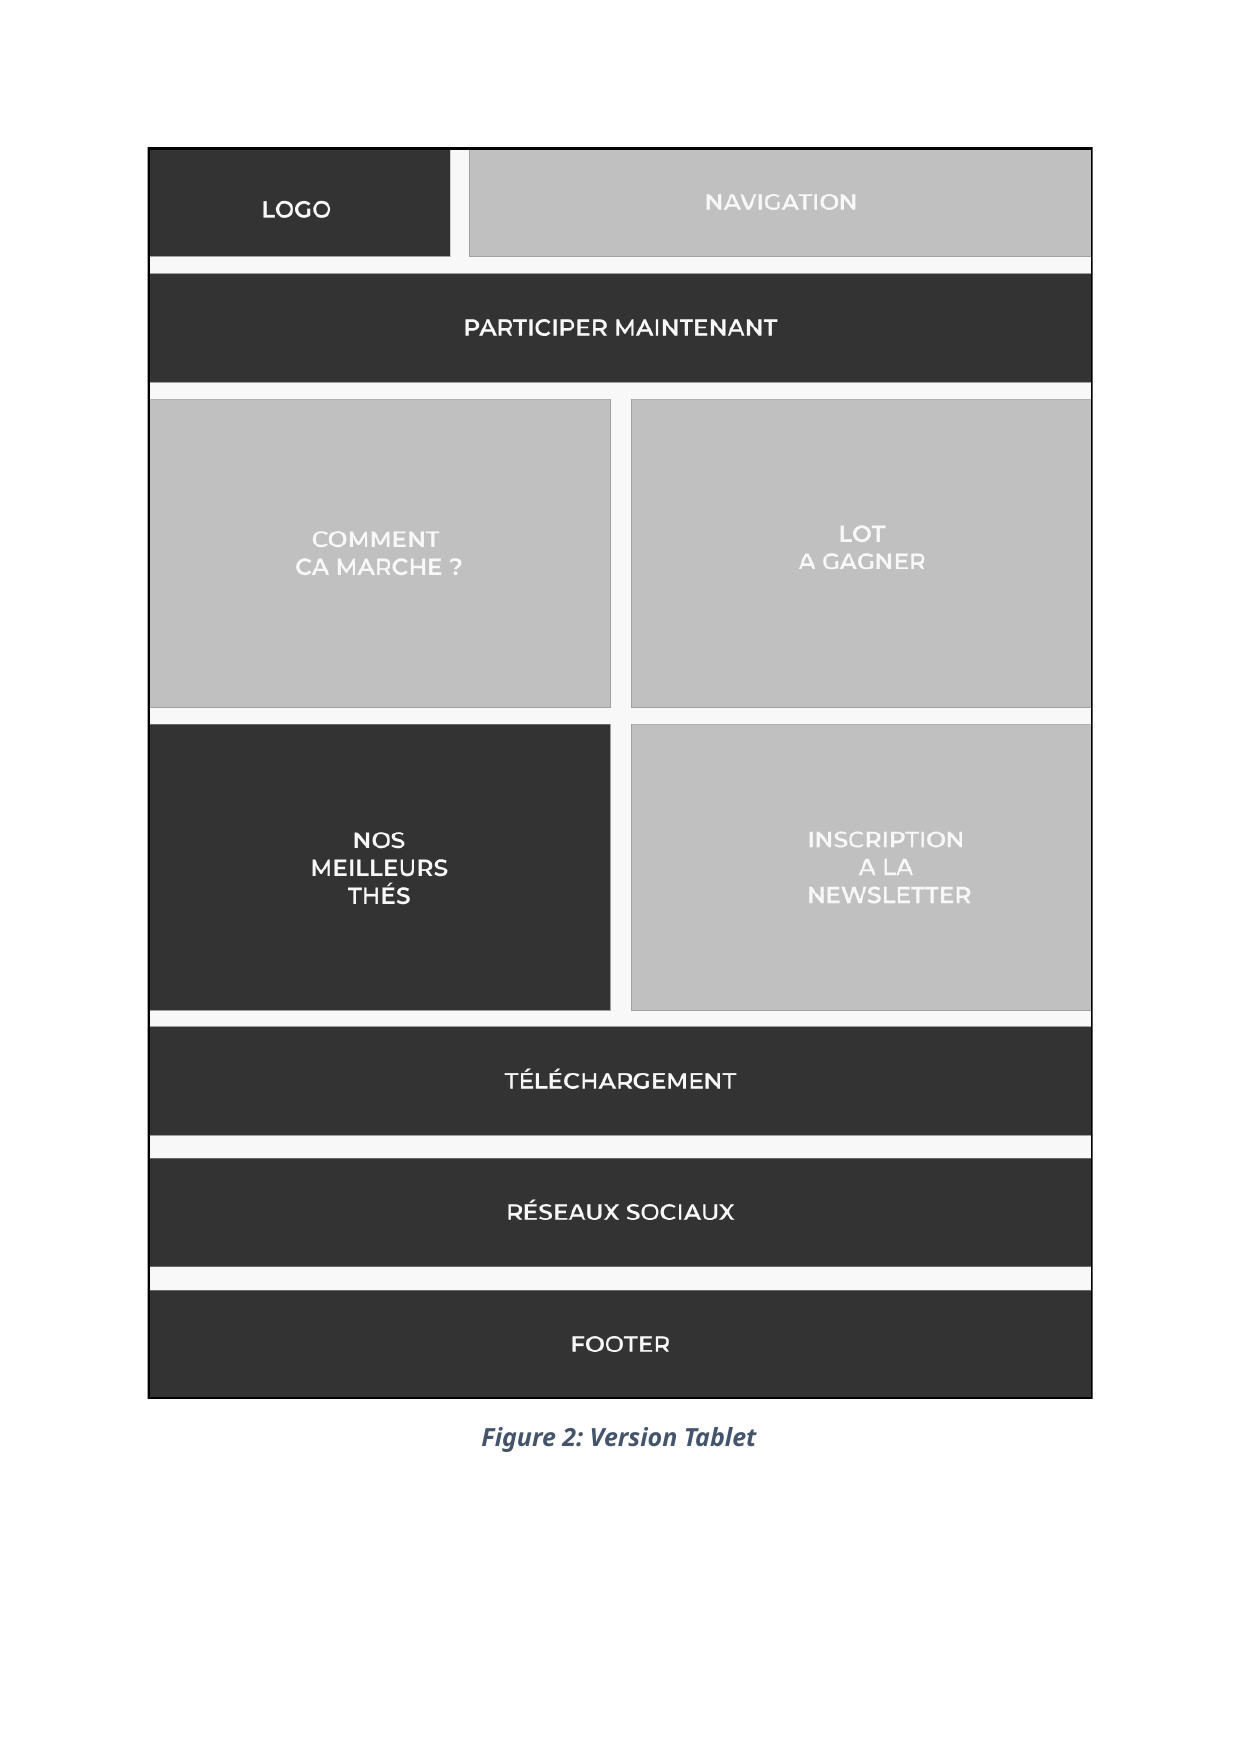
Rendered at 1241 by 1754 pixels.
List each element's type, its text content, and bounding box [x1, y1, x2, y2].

text Figure 2: Version Tablet [148, 1420, 1093, 1454]
